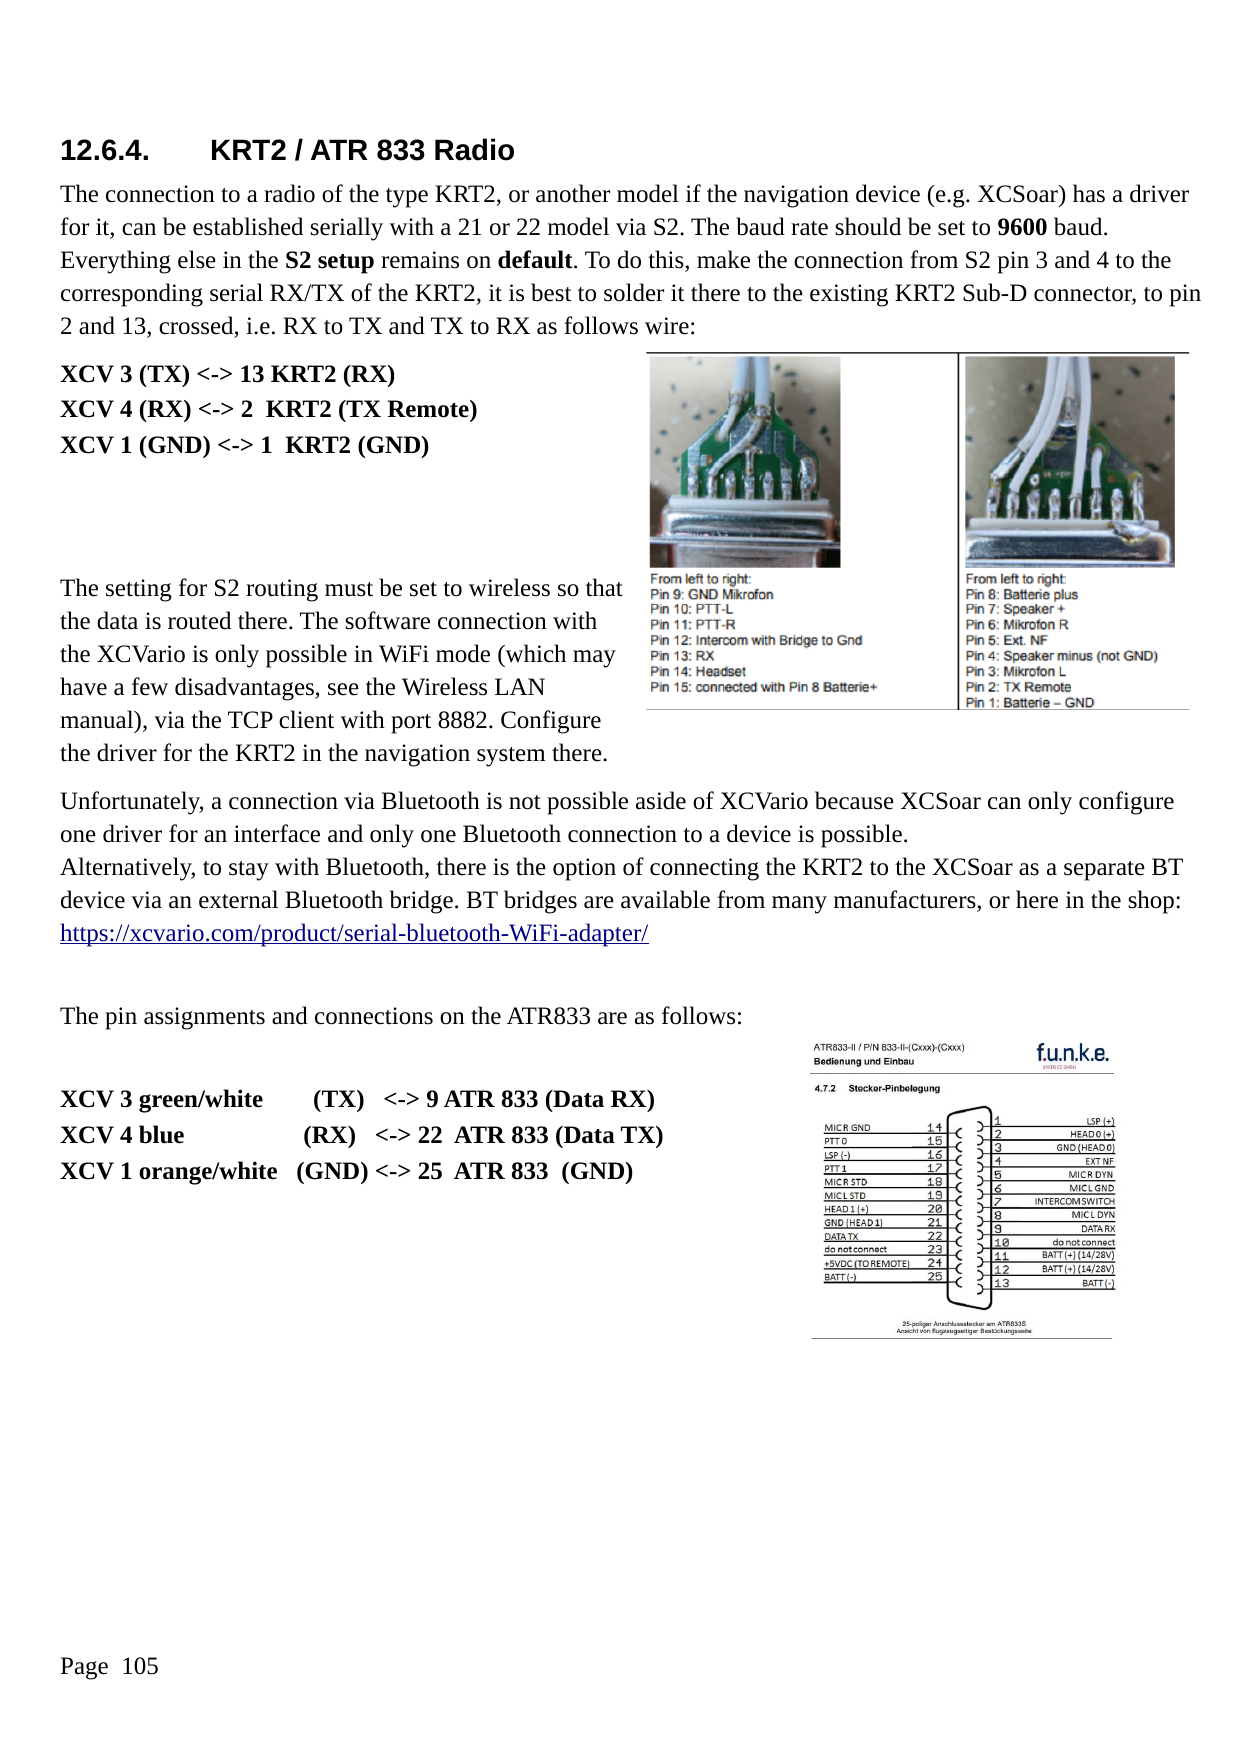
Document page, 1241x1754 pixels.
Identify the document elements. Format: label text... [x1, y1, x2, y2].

subtitle KRT2 / ATR 833 Radio [60, 133, 1207, 166]
text XCV 4 (RX) <-> 2 KRT2 (TX Remote) [60, 394, 646, 423]
picture [646, 352, 1190, 710]
text [1124, 1120, 1207, 1149]
text XCV 1 (GND) <-> 1 KRT2 (GND) [60, 430, 646, 459]
text XCV 4 blue (RX) <-> 22 ATR 833 (Data TX) [60, 1120, 805, 1149]
text XCV 3 (TX) <-> 13 KRT2 (RX) [60, 359, 646, 387]
text XCV 1 orange/white (GND) <-> 25 ATR 833 (GND) [60, 1156, 805, 1185]
text The connection to a radio of the type KRT2, or another model if the navigation device (e.g. XCSoar) has a driver for it, can be established serially with a 21 or 22 model via S2. The baud rate should be set to 9600 baud. Everything else in the S2 setup remains on default. To do this, make the connection from S2 pin 3 and 4 to the corresponding serial RX/TX of the KRT2, it is best to solder it there to the existing KRT2 Sub-D connector, to pin 2 and 13, crossed, i.e. RX to TX and TX to RX as follows wire: [60, 179, 1207, 340]
text [1124, 1156, 1207, 1185]
text The setting for S2 routing must be set to wireless so that the data is routed there. The software connection with the XCVario is only possible in WiFi mode (which may have a few disadvantages, see the Wireless LAN manual), via the TCP client with port 8882. Configure the driver for the KRT2 in the navigation system there. [60, 573, 1207, 767]
text [1124, 1084, 1207, 1113]
subtitle The pin assignments and connections on the ATR833 are as follows: [60, 1001, 1207, 1030]
picture [805, 1032, 1124, 1339]
text XCV 3 green/white (TX) <-> 9 ATR 833 (Data RX) [60, 1084, 805, 1113]
text Unfortunately, a connection via Bluetooth is not possible aside of XCVario because XCSoar can only configure one driver for an interface and only one Bluetooth connection to a device is possible. Alternatively, to stay with Bluetooth, there is the option of connecting the KRT2 to the XCSoar as a separate BT device via an external Bluetooth bridge. BT bridges are available from many manufacturers, or here in the shop: https://xcvario.com/product/serial-bluetooth-WiFi-adapter/ [60, 786, 1207, 947]
